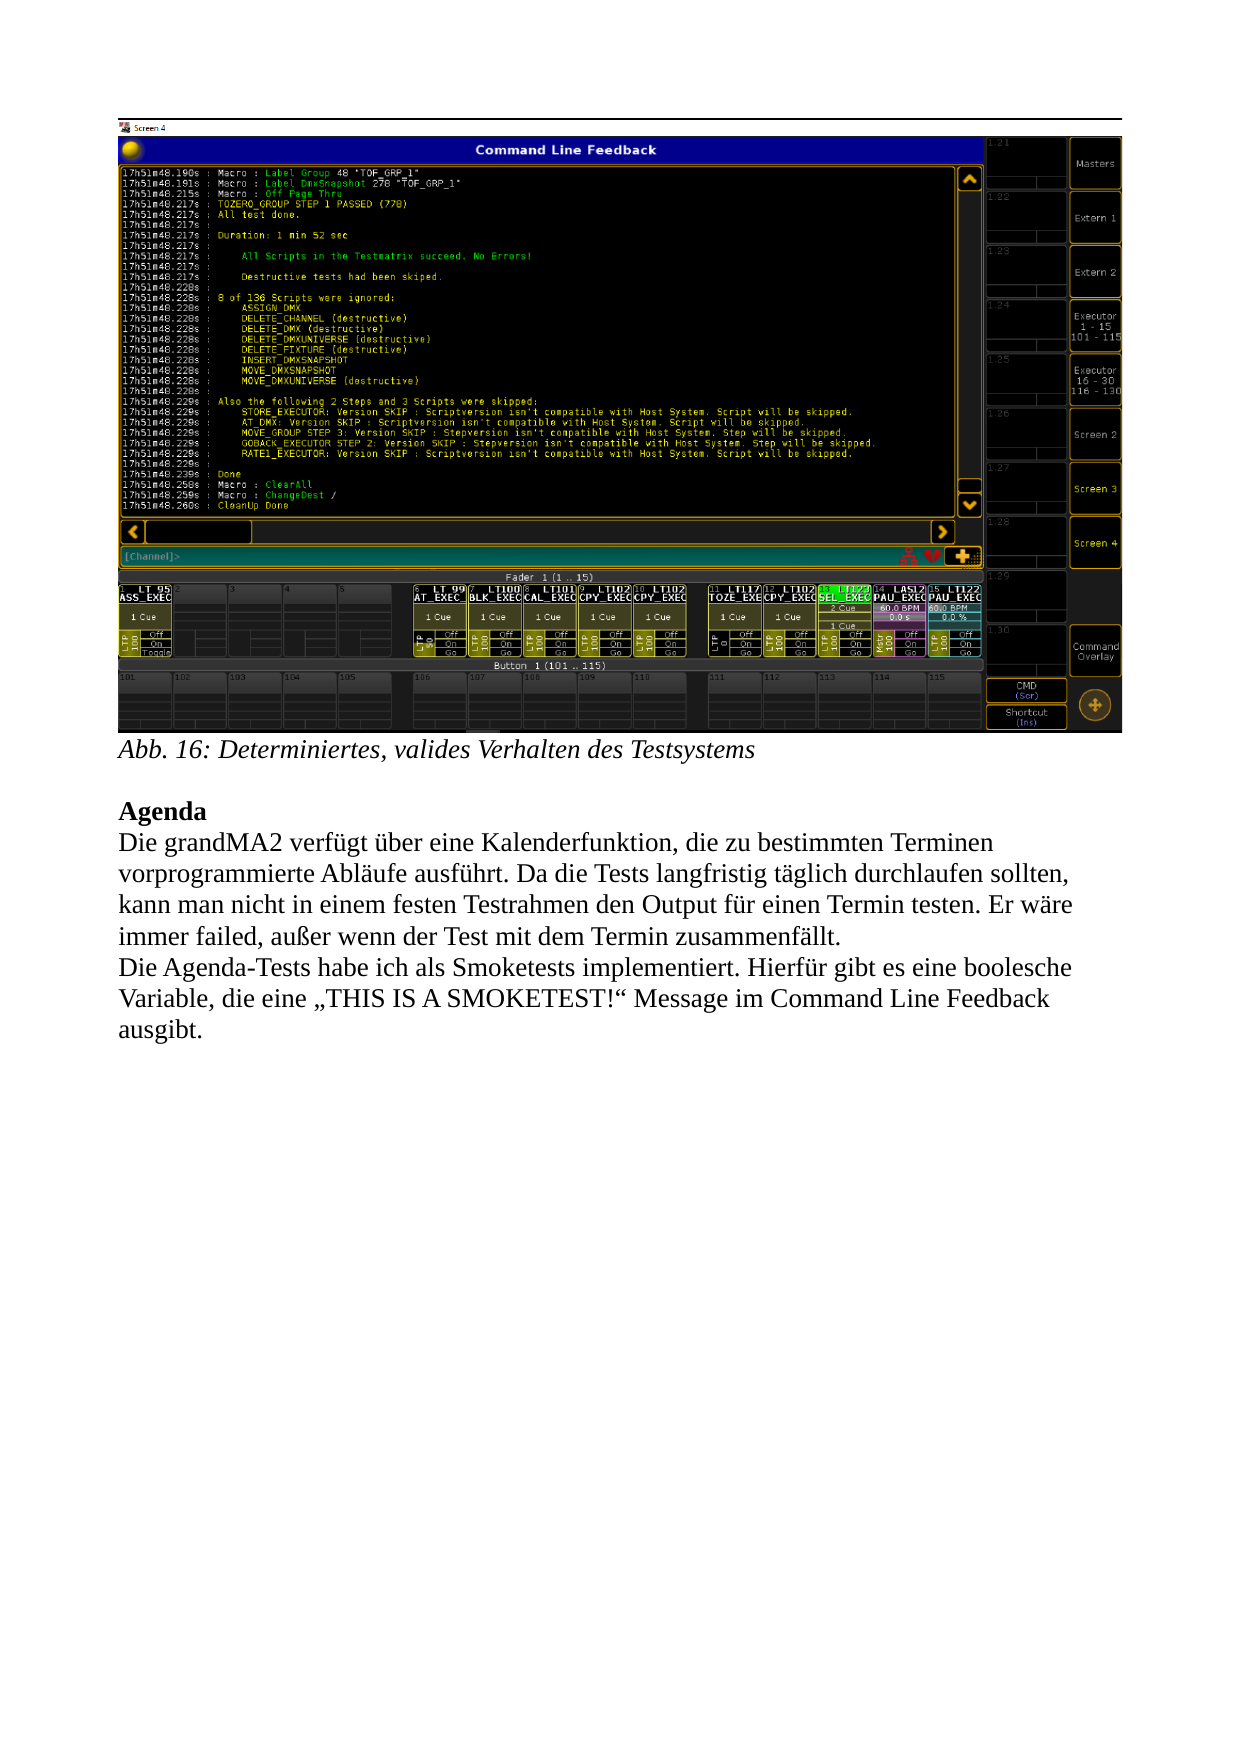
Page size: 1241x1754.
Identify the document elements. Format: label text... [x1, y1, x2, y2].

text Agenda [118, 795, 1122, 826]
text Die Agenda-Tests habe ich als Smoketests implementiert. Hierfür gibt es eine boolesche Variable, die eine „THIS IS A SMOKETEST!“ Message im Command Line Feedback ausgibt. [118, 951, 1122, 1044]
picture [118, 118, 1123, 733]
text Die grandMA2 verfügt über eine Kalenderfunktion, die zu bestimmten Terminen vorprogrammierte Abläufe ausführt. Da die Tests langfristig täglich durchlaufen sollten, kann man nicht in einem festen Testrahmen den Output für einen Termin testen. Er wäre immer failed, außer wenn der Test mit dem Termin zusammenfällt. [118, 826, 1122, 951]
text Abb. 16: Determiniertes, valides Verhalten des Testsystems [118, 733, 1122, 764]
